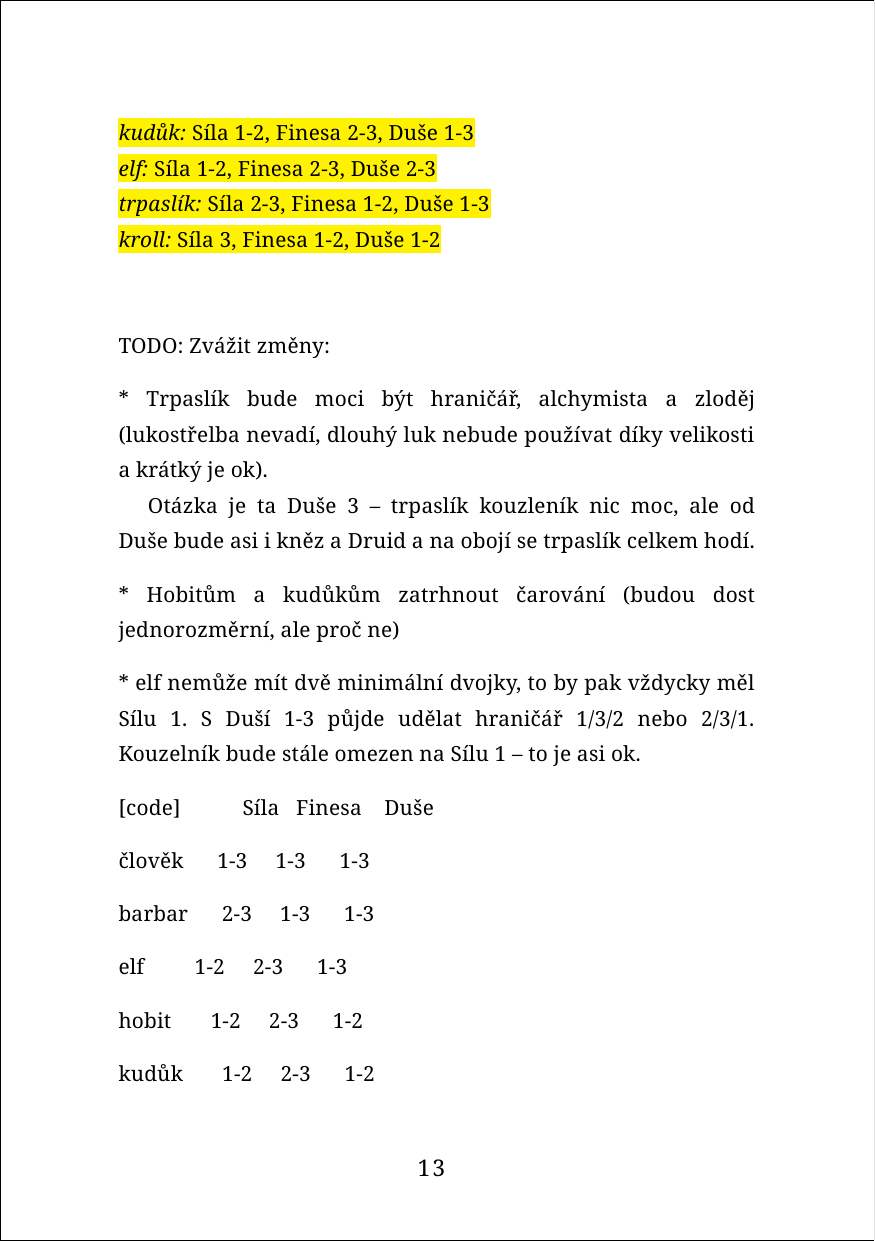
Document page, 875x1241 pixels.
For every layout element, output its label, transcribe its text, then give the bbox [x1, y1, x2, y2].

text [code] Síla Finesa Duše [118, 793, 756, 821]
text kudůk 1-2 2-3 1-2 [118, 1059, 756, 1087]
text člověk 1-3 1-3 1-3 [118, 846, 756, 874]
text * elf nemůže mít dvě minimální dvojky, to by pak vždycky měl Sílu 1. S Duší 1-3 půjde udělat hraničář 1/3/2 nebo 2/3/1. Kouzelník bude stále omezen na Sílu 1 – to je asi ok. [118, 668, 756, 768]
text * Hobitům a kudůkům zatrhnout čarování (budou dost jednorozměrní, ale proč ne) [118, 580, 756, 644]
text elf 1-2 2-3 1-3 [118, 952, 756, 981]
text hobit 1-2 2-3 1-2 [118, 1006, 756, 1034]
text kudůk: Síla 1-2, Finesa 2-3, Duše 1-3 elf: Síla 1-2, Finesa 2-3, Duše 2-3 trpaslík: Síla 2-3, Finesa 1-2, Duše 1-3 kroll: Síla 3, Finesa 1-2, Duše 1-2 [118, 118, 756, 253]
text barbar 2-3 1-3 1-3 [118, 899, 756, 928]
text TODO: Zvážit změny: [118, 331, 756, 360]
text * Trpaslík bude moci být hraničář, alchymista a zloděj (lukostřelba nevadí, dlouhý luk nebude používat díky velikosti a krátký je ok). Otázka je ta Duše 3 – trpaslík kouzleník nic moc, ale od Duše bude asi i kněz a Druid a na obojí se trpaslík celkem hodí. [118, 384, 756, 555]
